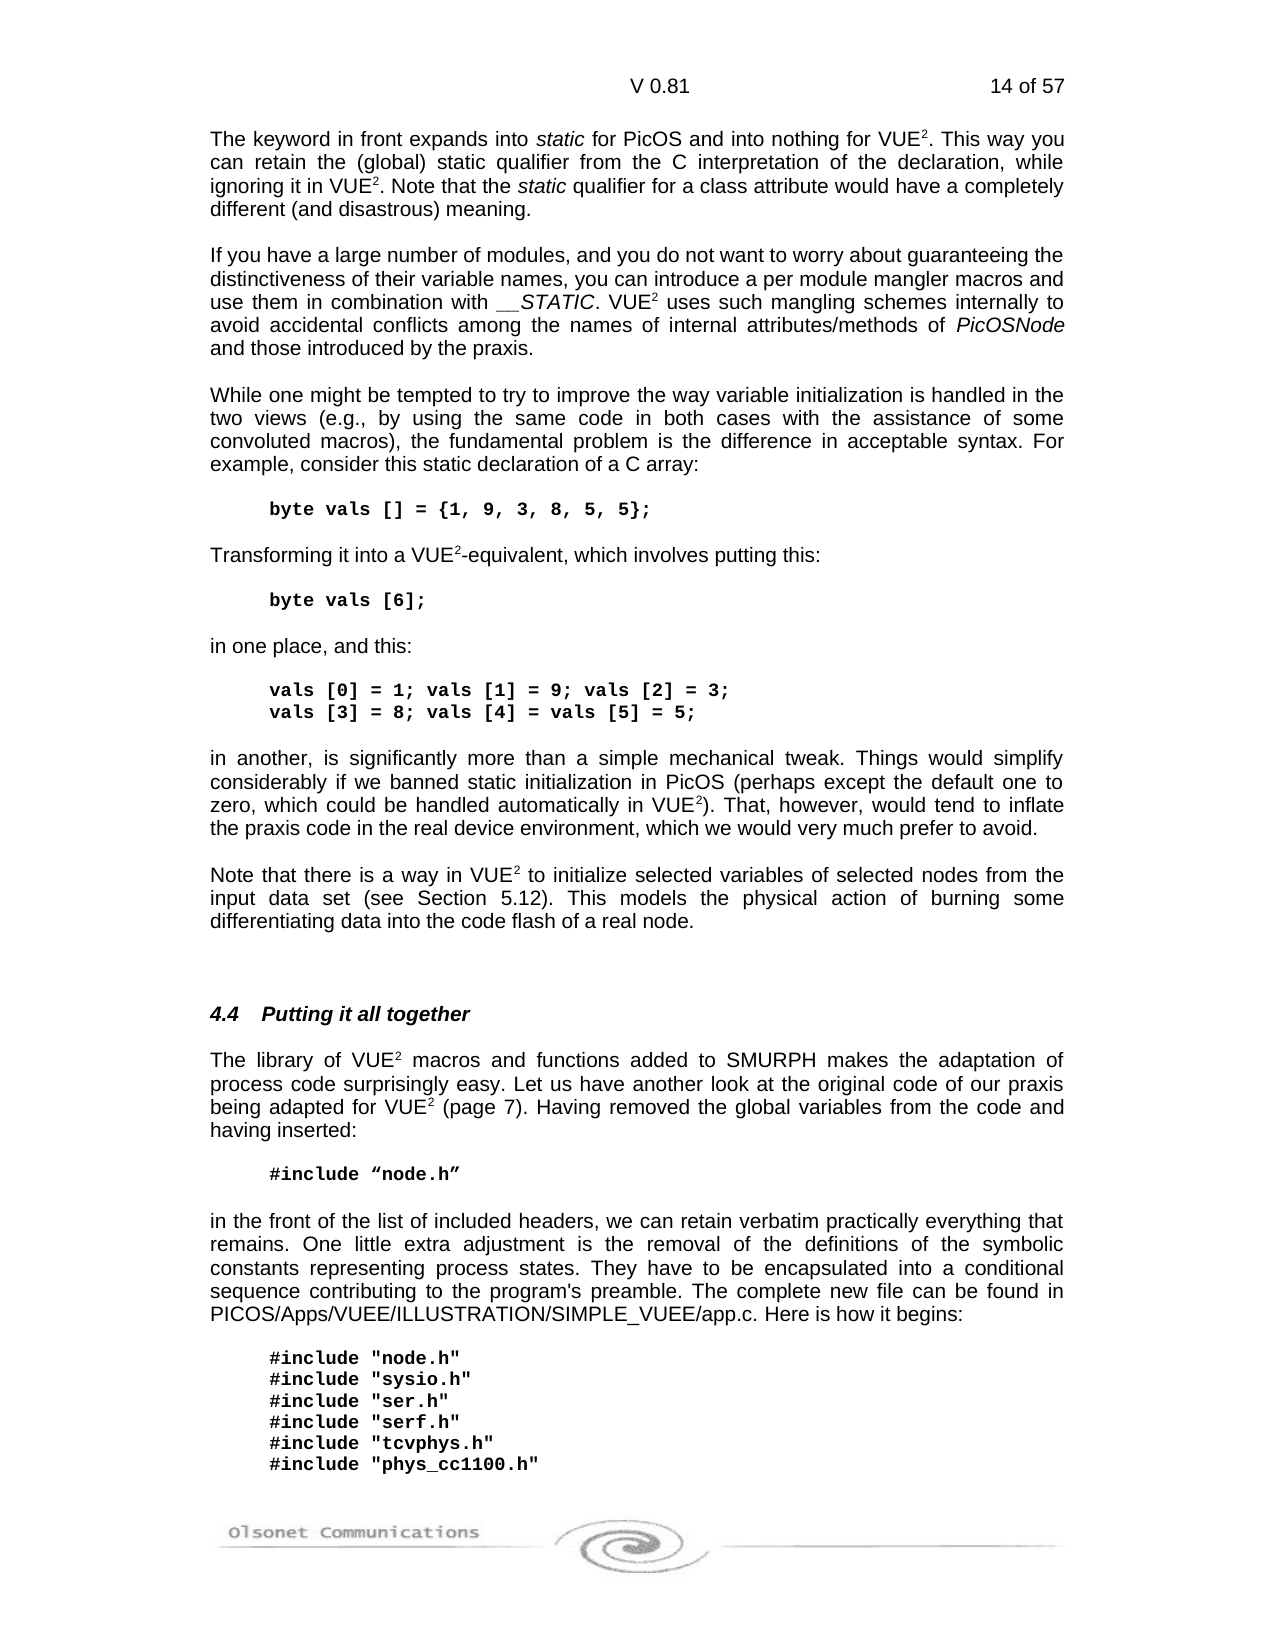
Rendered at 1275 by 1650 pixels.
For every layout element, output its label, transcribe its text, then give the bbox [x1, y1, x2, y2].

text The keyword in front expands into static for PicOS and into nothing for VUE2. This way you can retain the (global) static qualifier from the C interpretation of the declaration, while ignoring it in VUE2. Note that the static qualifier for a class attribute would have a completely different (and disastrous) meaning. [210, 128, 1065, 221]
text #include "serf.h" [269, 1413, 1065, 1434]
text vals [3] = 8; vals [4] = vals [5] = 5; [269, 702, 1065, 724]
text If you have a large number of modules, and you do not want to worry about guaranteeing the distinctiveness of their variable names, you can introduce a per module mangler macros and use them in combination with __STATIC. VUE2 uses such mangling schemes internally to avoid accidental conflicts among the names of internal attributes/methods of PicOSNode and those introduced by the praxis. [210, 244, 1065, 360]
picture [210, 1504, 1065, 1596]
text #include "phys_cc1100.h" [269, 1455, 1065, 1476]
text Transforming it into a VUE2-equivalent, which involves putting this: [210, 544, 1065, 567]
text in the front of the list of included headers, we can retain verbatim practically everything that remains. One little extra adjustment is the removal of the definitions of the symbolic constants representing process states. They have to be encapsulated into a conditional sequence contributing to the program's preamble. The complete new file can be found in PICOS/Apps/VUEE/ILLUSTRATION/SIMPLE_VUEE/app.c. Here is how it begins: [210, 1209, 1065, 1326]
text in another, is significantly more than a simple mechanical tweak. Things would simplify considerably if we banned static initialization in PicOS (perhaps except the default one to zero, which could be handled automatically in VUE2). That, however, would tend to inflate the praxis code in the real device environment, which we would very much prefer to avoid. [210, 747, 1065, 840]
text #include "tcvphys.h" [269, 1434, 1065, 1455]
text in one place, and this: [210, 635, 1065, 658]
text The library of VUE2 macros and functions added to SMURPH makes the adaptation of process code surprisingly easy. Let us have another look at the original code of our praxis being adapted for VUE2 (page 7). Having removed the global variables from the code and having inserted: [210, 1049, 1065, 1142]
subtitle Putting it all together [210, 1002, 1065, 1026]
text byte vals [] = {1, 9, 3, 8, 5, 5}; [269, 499, 1065, 521]
text #include “node.h” [269, 1165, 1065, 1186]
text Note that there is a way in VUE2 to initialize selected variables of selected nodes from the input data set (see Section 5.12). This models the physical action of burning some differentiating data into the code flash of a real node. [210, 863, 1065, 933]
text #include "sysio.h" [269, 1370, 1065, 1391]
text While one might be tempted to try to improve the way variable initialization is handled in the two views (e.g., by using the same code in both cases with the assistance of some convoluted macros), the fundamental problem is the difference in acceptable syntax. For example, consider this static declaration of a C array: [210, 383, 1065, 476]
text #include "node.h" [269, 1349, 1065, 1370]
text #include "ser.h" [269, 1391, 1065, 1413]
text vals [0] = 1; vals [1] = 9; vals [2] = 3; [269, 681, 1065, 702]
text byte vals [6]; [269, 590, 1065, 612]
